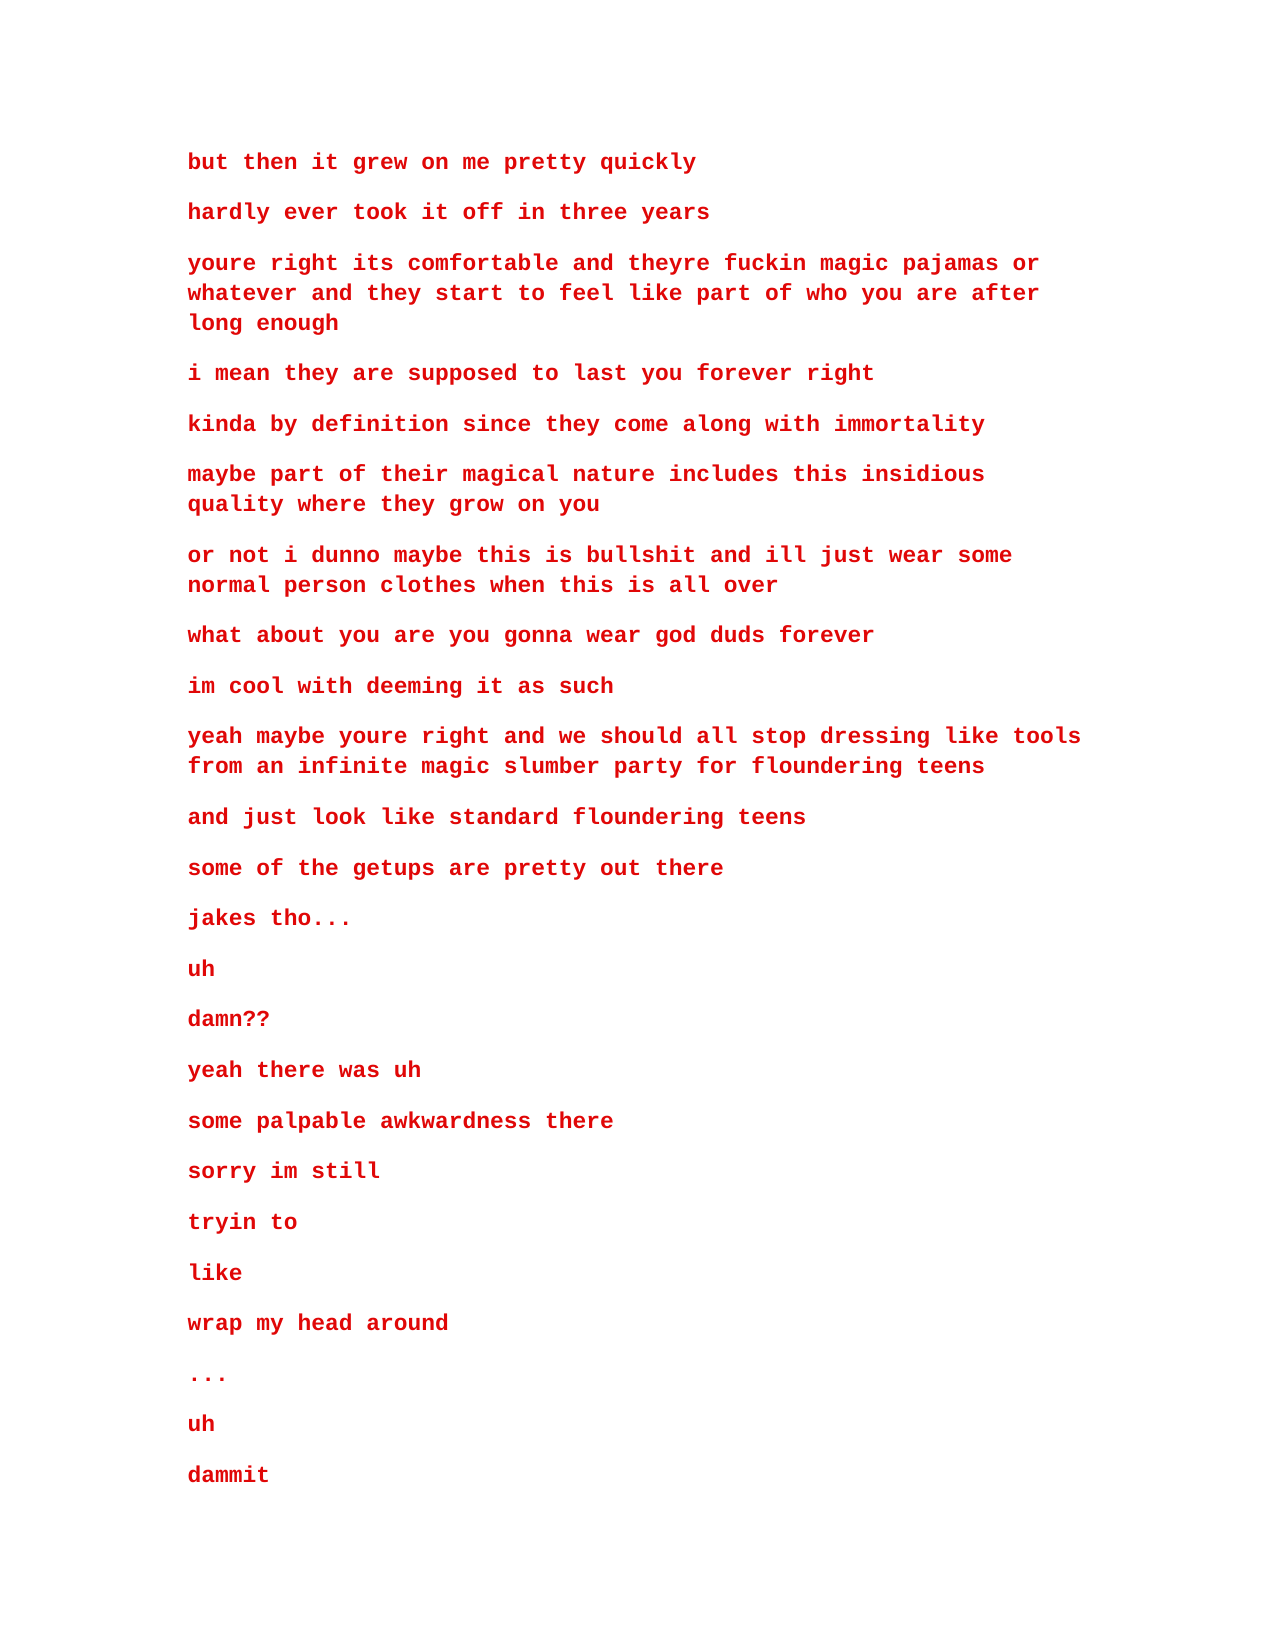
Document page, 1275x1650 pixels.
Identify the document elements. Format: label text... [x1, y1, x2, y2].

text some palpable awkwardness there [187, 1109, 1087, 1135]
text or not i dunno maybe this is bullshit and ill just wear some normal person clothes when this is all over [187, 543, 1087, 599]
text kinda by definition since they come along with immortality [187, 412, 1087, 438]
text what about you are you gonna wear god duds forever [187, 623, 1087, 649]
text ... [187, 1362, 1087, 1388]
text and just look like standard floundering teens [187, 805, 1087, 831]
text im cool with deeming it as such [187, 674, 1087, 700]
text hardly ever took it off in three years [187, 201, 1087, 227]
text i mean they are supposed to last you forever right [187, 361, 1087, 387]
text wrap my head around [187, 1311, 1087, 1337]
text yeah there was uh [187, 1058, 1087, 1084]
text but then it grew on me pretty quickly [187, 150, 1087, 176]
text damn?? [187, 1008, 1087, 1034]
text yeah maybe youre right and we should all stop dressing like tools from an infinite magic slumber party for floundering teens [187, 725, 1087, 781]
text youre right its comfortable and theyre fuckin magic pajamas or whatever and they start to feel like part of who you are after long enough [187, 251, 1087, 337]
text dammit [187, 1463, 1087, 1489]
text some of the getups are pretty out there [187, 856, 1087, 882]
text tryin to [187, 1210, 1087, 1236]
text maybe part of their magical nature includes this insidious quality where they grow on you [187, 463, 1087, 518]
text jakes tho... [187, 906, 1087, 932]
text uh [187, 1413, 1087, 1439]
text like [187, 1261, 1087, 1287]
text sorry im still [187, 1159, 1087, 1186]
text uh [187, 957, 1087, 983]
